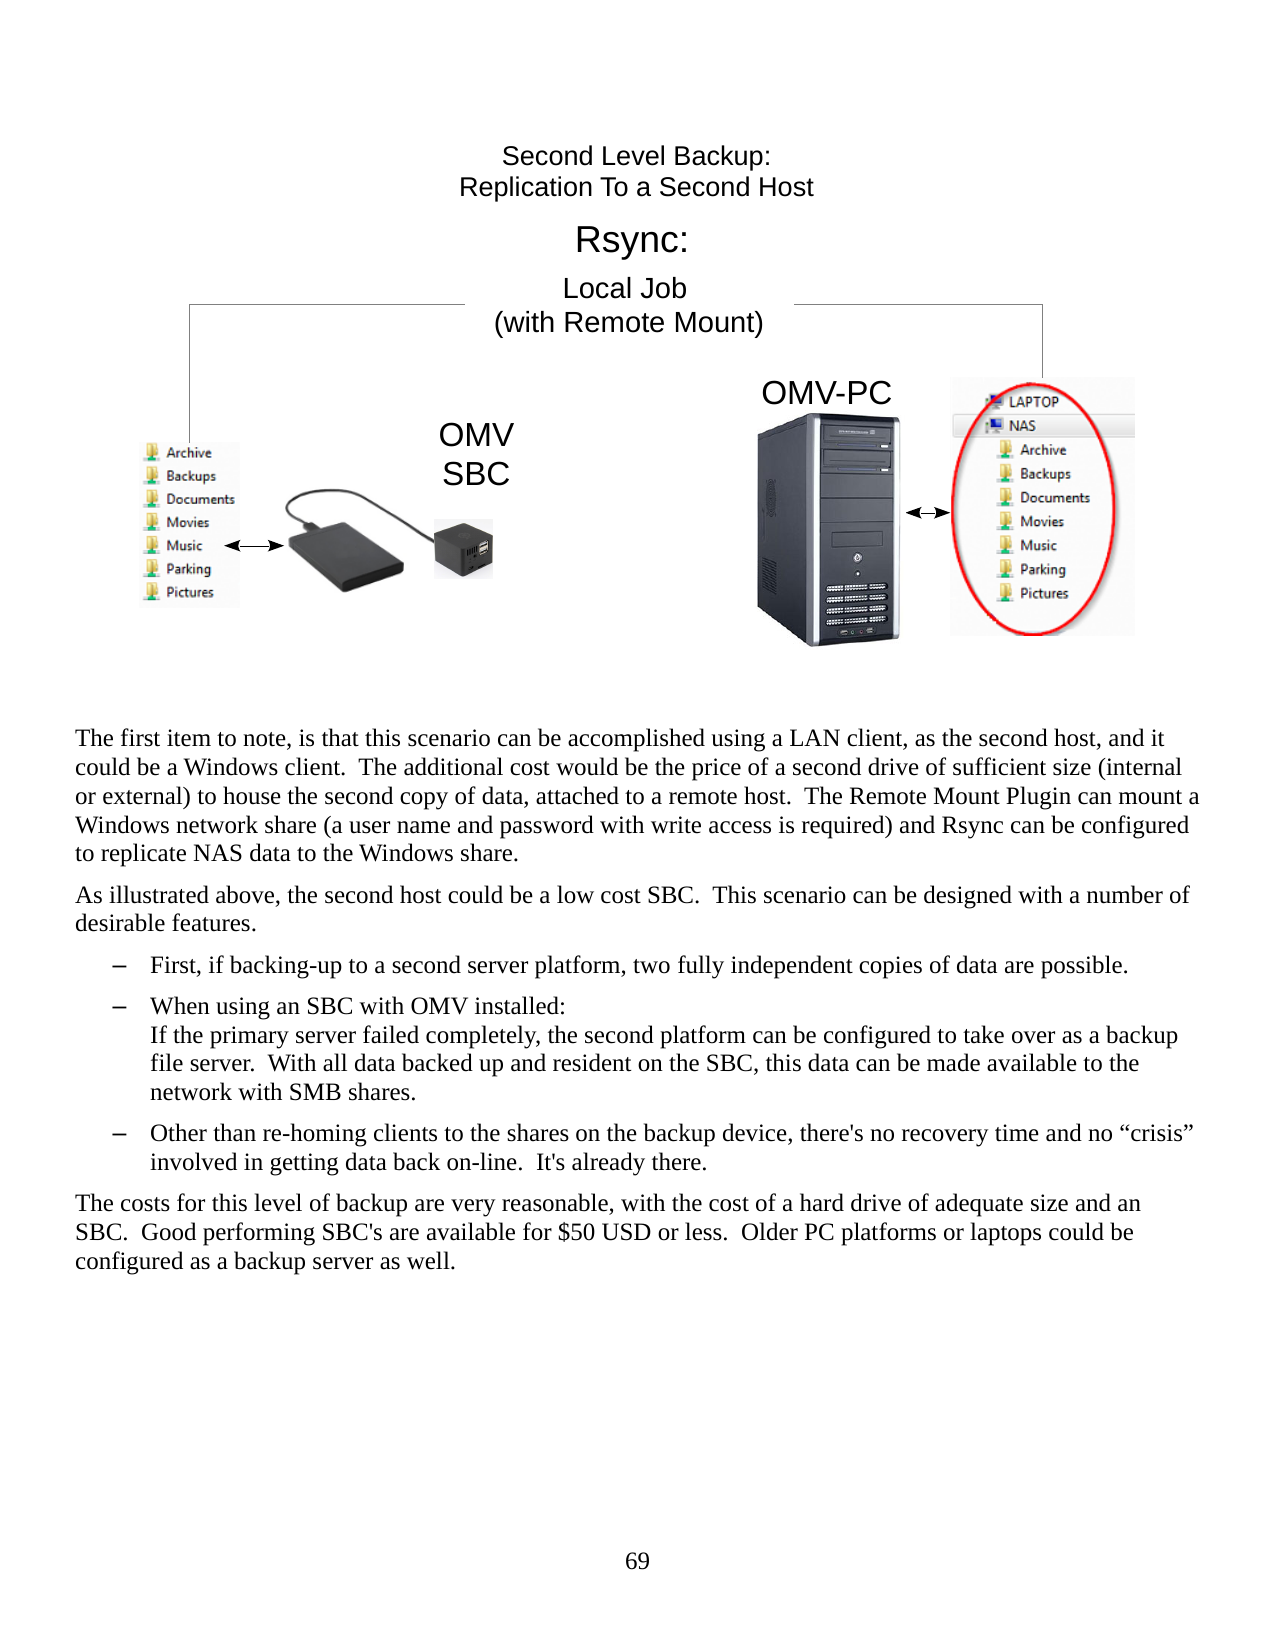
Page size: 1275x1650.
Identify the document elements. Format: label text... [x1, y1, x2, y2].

text As illustrated above, the second host could be a low cost SBC. This scenario can be designed with a number of desirable features. [75, 880, 1200, 937]
text The first item to note, is that this scenario can be accomplished using a LAN client, as the second host, and it could be a Windows client. The additional cost would be the price of a second drive of sufficient size (internal or external) to house the second copy of data, attached to a remote host. The Remote Mount Plugin can mount a Windows network share (a user name and password with write access is required) and Rsync can be configured to replicate NAS data to the Windows share. [75, 723, 1200, 867]
list First, if backing-up to a second server platform, two fully independent copies of data are possible. [112, 950, 1200, 978]
picture [283, 487, 493, 594]
text The costs for this level of backup are very reasonable, with the cost of a hard drive of adequate size and an SBC. Good performing SBC's are available for $50 USD or less. Older PC platforms or laptops could be configured as a backup server as well. [75, 1188, 1200, 1275]
list Other than re-homing clients to the shares on the backup device, there's no recovery time and no “crisis” involved in getting data back on-line. It's already there. [112, 1118, 1200, 1176]
picture [754, 410, 906, 650]
list When using an SBC with OMV installed: If the primary server failed completely, the second platform can be configured to take over as a backup file server. With all data backed up and resident on the SBC, this data can be made available to the network with SMB shares. [112, 991, 1200, 1106]
picture [139, 441, 240, 608]
picture [950, 377, 1135, 636]
